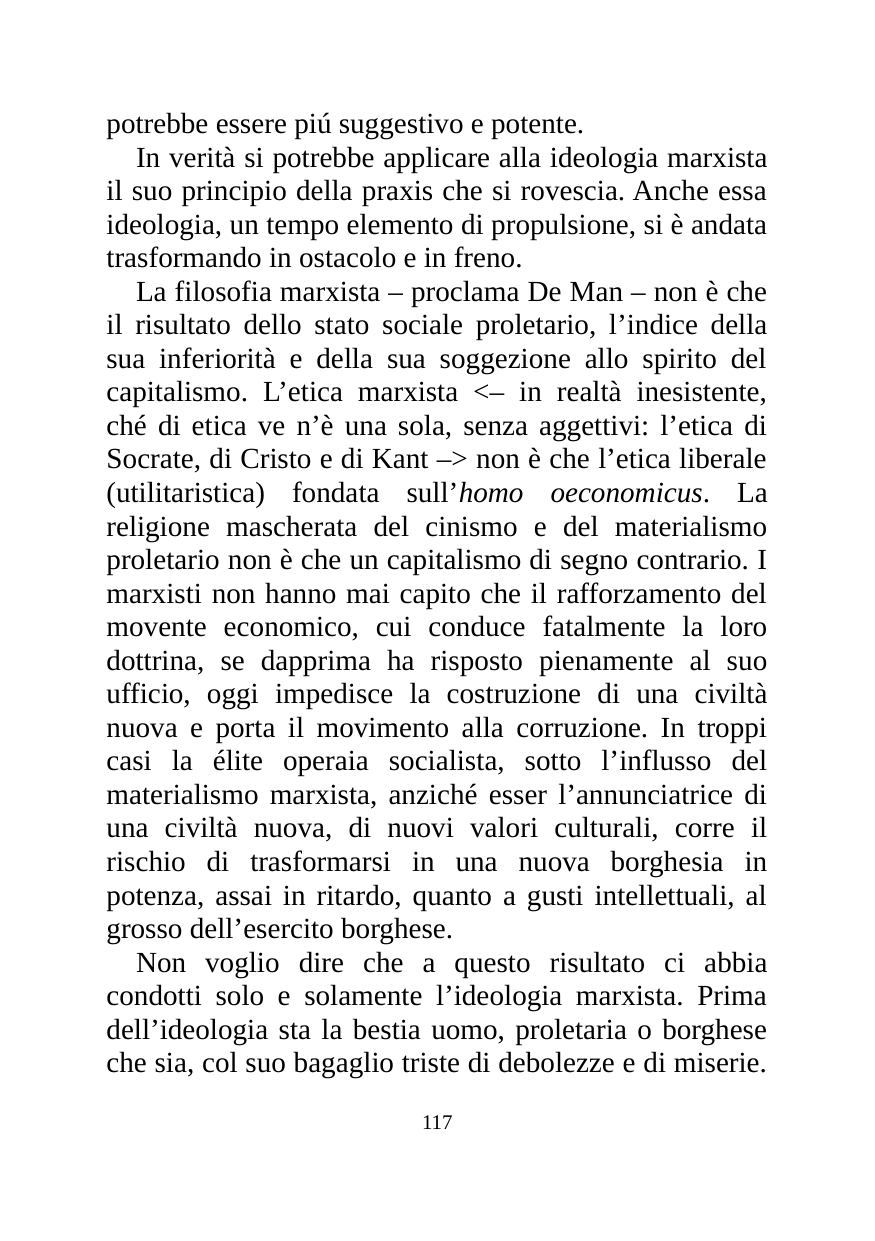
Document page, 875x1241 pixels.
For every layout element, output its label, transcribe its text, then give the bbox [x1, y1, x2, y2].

text La filosofia marxista – proclama De Man – non è che il risultato dello stato sociale proletario, l’indice della sua inferiorità e della sua soggezione allo spirito del capitalismo. L’etica marxista <– in realtà inesistente, ché di etica ve n’è una sola, senza aggettivi: l’etica di Socrate, di Cristo e di Kant –> non è che l’etica liberale (utilitaristica) fondata sull’homo oeconomicus. La religione mascherata del cinismo e del materialismo proletario non è che un capitalismo di segno contrario. I marxisti non hanno mai capito che il rafforzamento del movente economico, cui conduce fatalmente la loro dottrina, se dapprima ha risposto pienamente al suo ufficio, oggi impedisce la costruzione di una civiltà nuova e porta il movimento alla corruzione. In troppi casi la élite operaia socialista, sotto l’influsso del materialismo marxista, anziché esser l’annunciatrice di una civiltà nuova, di nuovi valori culturali, corre il rischio di trasformarsi in una nuova borghesia in potenza, assai in ritardo, quanto a gusti intellettuali, al grosso dell’esercito borghese. [106, 274, 768, 945]
text Non voglio dire che a questo risultato ci abbia condotti solo e solamente l’ideologia marxista. Prima dell’ideologia sta la bestia uomo, proletaria o borghese che sia, col suo bagaglio triste di debolezze e di miserie. [106, 945, 768, 1079]
text In verità si potrebbe applicare alla ideologia marxista il suo principio della praxis che si rovescia. Anche essa ideologia, un tempo elemento di propulsione, si è andata trasformando in ostacolo e in freno. [106, 140, 768, 274]
text potrebbe essere piú suggestivo e potente. [106, 106, 768, 140]
